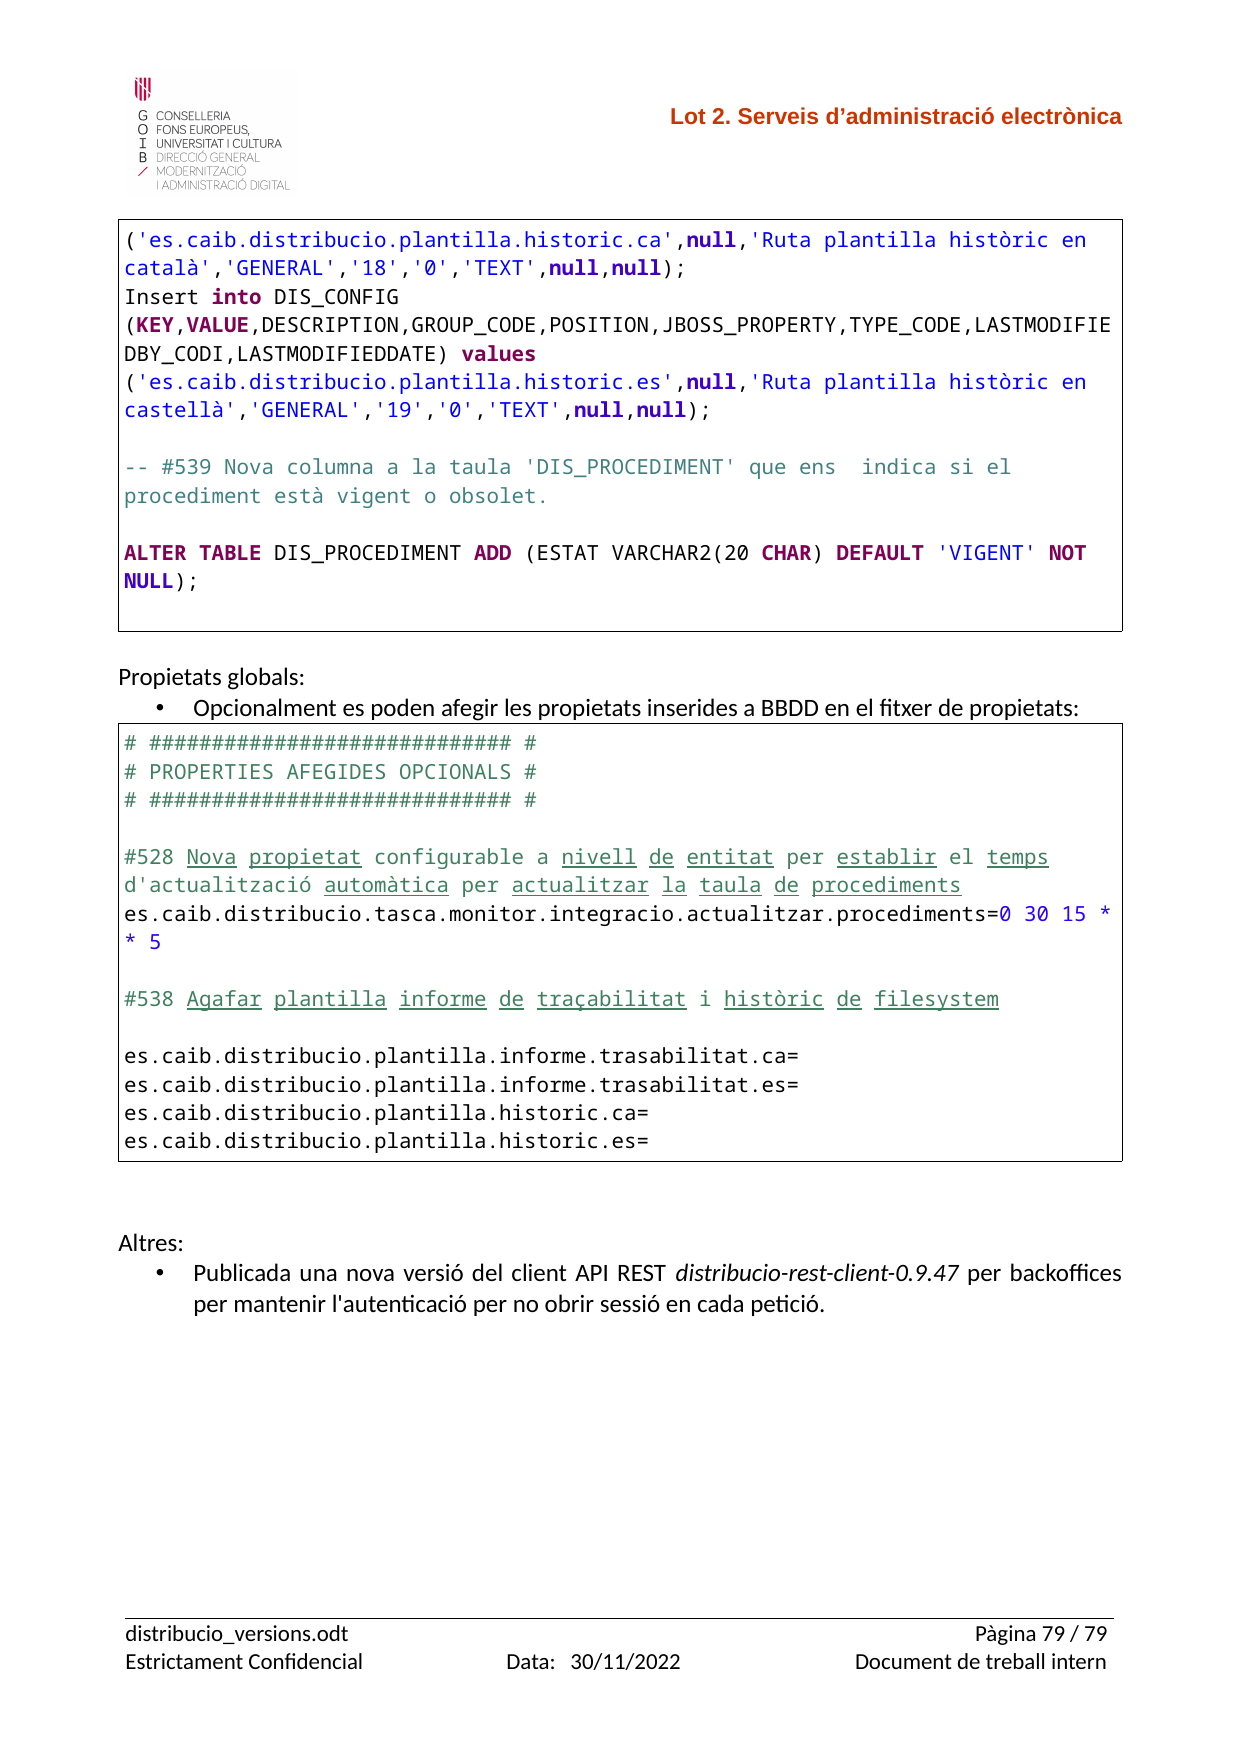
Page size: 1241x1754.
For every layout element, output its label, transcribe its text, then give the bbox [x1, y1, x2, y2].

text Altres: [118, 1227, 1122, 1257]
table_header # ############################# # # PROPERTIES AFEGIDES OPCIONALS # # ############################# # #528 Nova propietat configurable a nivell de entitat per establir el temps d'actualització automàtica per actualitzar la taula de procediments es.caib.distribucio.tasca.monitor.integracio.actualitzar.procediments=0 30 15 * * 5 #538 Agafar plantilla informe de traçabilitat i històric de filesystem es.caib.distribucio.plantilla.informe.trasabilitat.ca= es.caib.distribucio.plantilla.informe.trasabilitat.es= es.caib.distribucio.plantilla.historic.ca= es.caib.distribucio.plantilla.historic.es= [119, 724, 1122, 1161]
table_header ('es.caib.distribucio.plantilla.historic.ca',null,'Ruta plantilla històric en català','GENERAL','18','0','TEXT',null,null); Insert into DIS_CONFIG (KEY,VALUE,DESCRIPTION,GROUP_CODE,POSITION,JBOSS_PROPERTY,TYPE_CODE,LASTMODIFIEDBY_CODI,LASTMODIFIEDDATE) values ('es.caib.distribucio.plantilla.historic.es',null,'Ruta plantilla històric en castellà','GENERAL','19','0','TEXT',null,null); -- #539 Nova columna a la taula 'DIS_PROCEDIMENT' que ens indica si el procediment està vigent o obsolet. ALTER TABLE DIS_PROCEDIMENT ADD (ESTAT VARCHAR2(20 CHAR) DEFAULT 'VIGENT' NOT NULL); [119, 220, 1122, 631]
list Opcionalment es poden afegir les propietats inserides a BBDD en el fitxer de propietats: [156, 692, 1122, 723]
text Propietats globals: [118, 662, 1122, 692]
picture [126, 70, 299, 197]
list Publicada una nova versió del client API REST distribucio-rest-client-0.9.47 per backoffices per mantenir l'autenticació per no obrir sessió en cada petició. [156, 1257, 1122, 1318]
